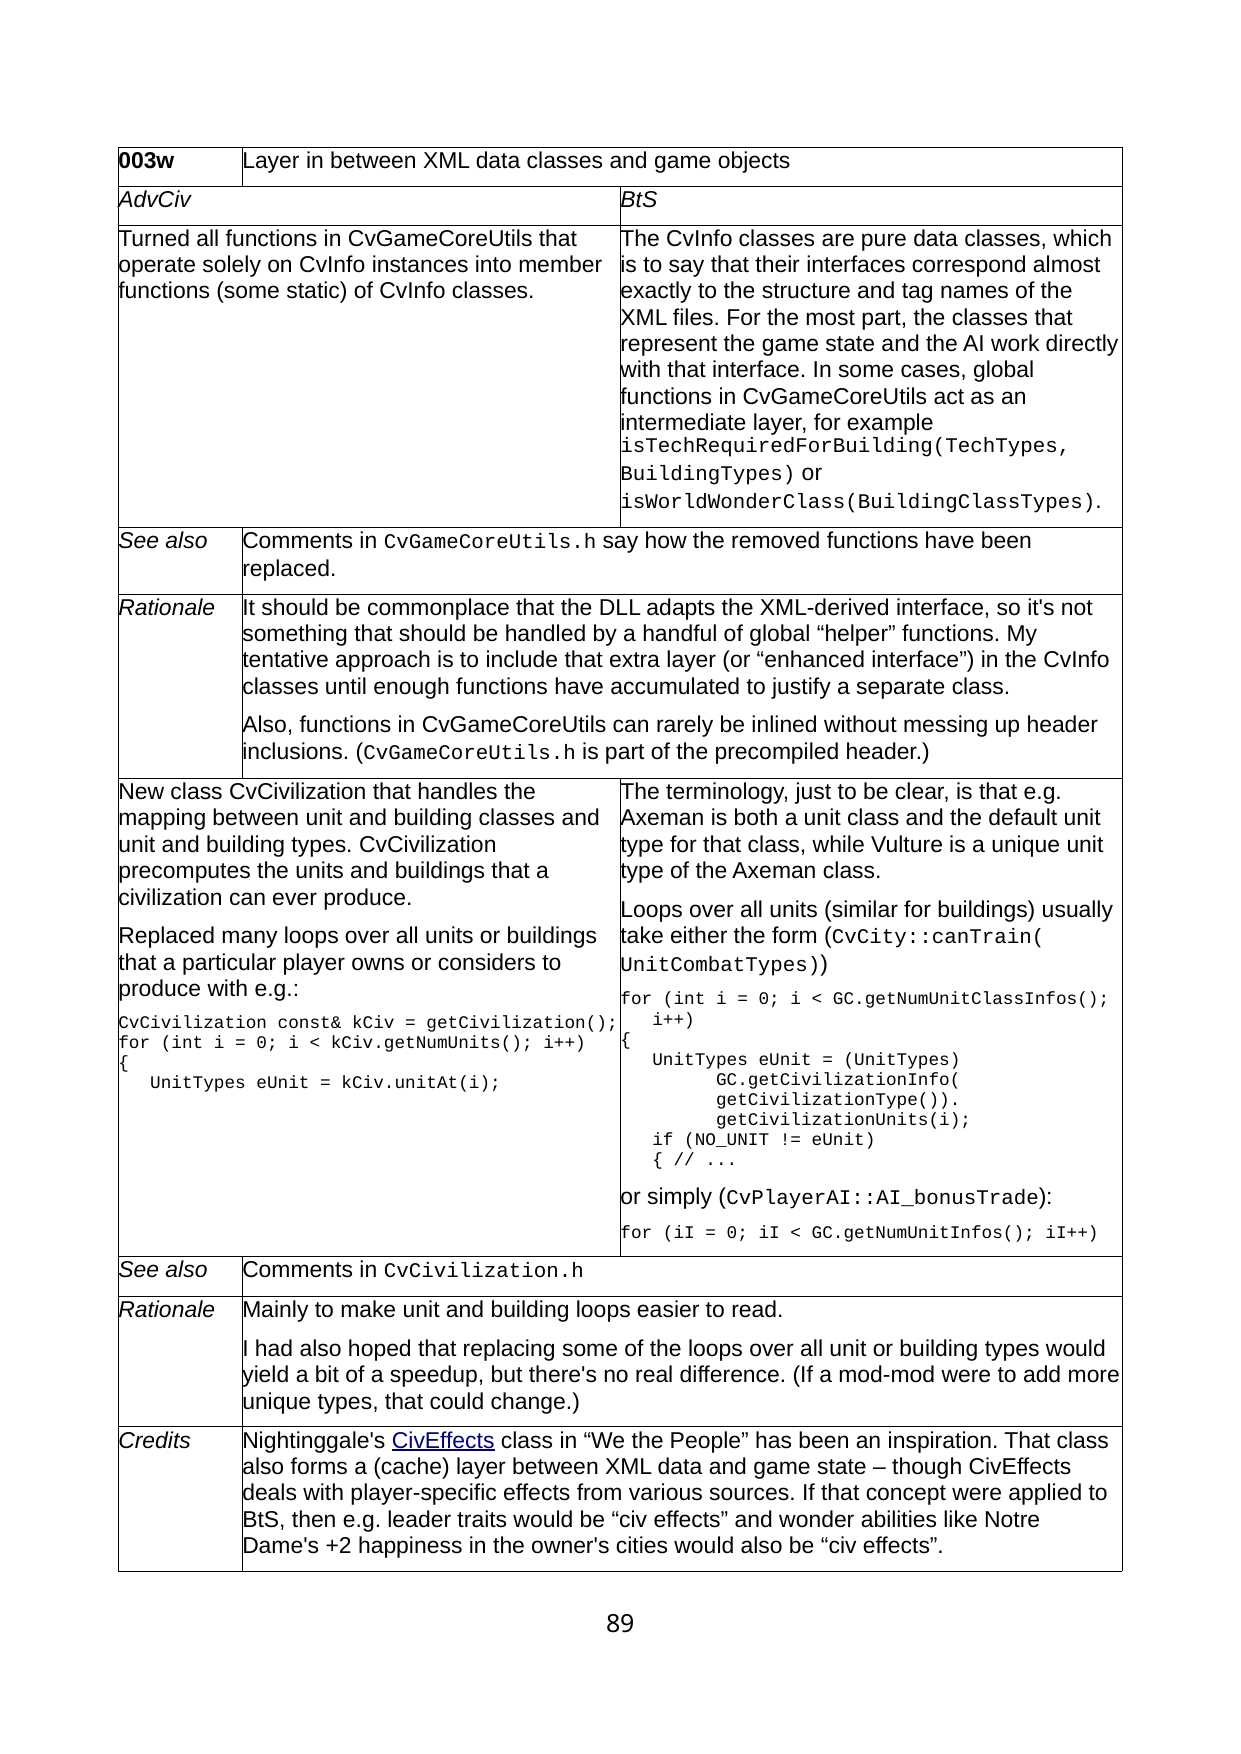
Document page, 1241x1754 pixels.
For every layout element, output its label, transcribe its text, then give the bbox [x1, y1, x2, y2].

table_cell New class CvCivilization that handles the mapping between unit and building classes and unit and building types. CvCivilization precomputes the units and buildings that a civilization can ever produce. Replaced many loops over all units or buildings that a particular player owns or considers to produce with e.g.: CvCivilization const& kCiv = getCivilization(); for (int i = 0; i < kCiv.getNumUnits(); i++) { UnitTypes eUnit = kCiv.unitAt(i); [119, 779, 620, 1256]
table_cell Comments in CvCivilization.h [243, 1257, 1122, 1296]
table_cell Credits [119, 1427, 242, 1571]
table_cell The terminology, just to be clear, is that e.g. Axeman is both a unit class and the default unit type for that class, while Vulture is a unique unit type of the Axeman class. Loops over all units (similar for buildings) usually take either the form (CvCity::canTrain( UnitCombatTypes)) for (int i = 0; i < GC.getNumUnitClassInfos(); i++) { UnitTypes eUnit = (UnitTypes) GC.getCivilizationInfo( getCivilizationType()). getCivilizationUnits(i); if (NO_UNIT != eUnit) { // ... or simply (CvPlayerAI::AI_bonusTrade): for (iI = 0; iI < GC.getNumUnitInfos(); iI++) [621, 779, 1122, 1256]
table_cell BtS [621, 187, 1122, 224]
table_cell Comments in CvGameCoreUtils.h say how the removed functions have been replaced. [243, 528, 1122, 593]
table_header 003w [119, 148, 242, 186]
table_cell The CvInfo classes are pure data classes, which is to say that their interfaces correspond almost exactly to the structure and tag names of the XML files. For the most part, the classes that represent the game state and the AI work directly with that interface. In some cases, global functions in CvGameCoreUtils act as an intermediate layer, for example isTechRequiredForBuilding(TechTypes, BuildingTypes) or isWorldWonderClass(BuildingClassTypes). [621, 226, 1122, 527]
table_cell Nightinggale's CivEffects class in “We the People” has been an inspiration. That class also forms a (cache) layer between XML data and game state – though CivEffects deals with player-specific effects from various sources. If that concept were applied to BtS, then e.g. leader traits would be “civ effects” and wonder abilities like Notre Dame's +2 happiness in the owner's cities would also be “civ effects”. [243, 1427, 1122, 1571]
table_cell AdvCiv [119, 187, 620, 224]
table_cell Rationale [119, 1297, 242, 1426]
table_cell Mainly to make unit and building loops easier to read. I had also hoped that replacing some of the loops over all unit or building types would yield a bit of a speedup, but there's no real difference. (If a mod-mod were to add more unique types, that could change.) [243, 1297, 1122, 1426]
table_cell Rationale [119, 595, 242, 778]
table_cell See also [119, 1257, 242, 1296]
table_cell See also [119, 528, 242, 593]
table_cell It should be commonplace that the DLL adapts the XML-derived interface, so it's not something that should be handled by a handful of global “helper” functions. My tentative approach is to include that extra layer (or “enhanced interface”) in the CvInfo classes until enough functions have accumulated to justify a separate class. Also, functions in CvGameCoreUtils can rarely be inlined without messing up header inclusions. (CvGameCoreUtils.h is part of the precompiled header.) [243, 595, 1122, 778]
table_header Layer in between XML data classes and game objects [243, 148, 1122, 186]
table_cell Turned all functions in CvGameCoreUtils that operate solely on CvInfo instances into member functions (some static) of CvInfo classes. [119, 226, 620, 527]
